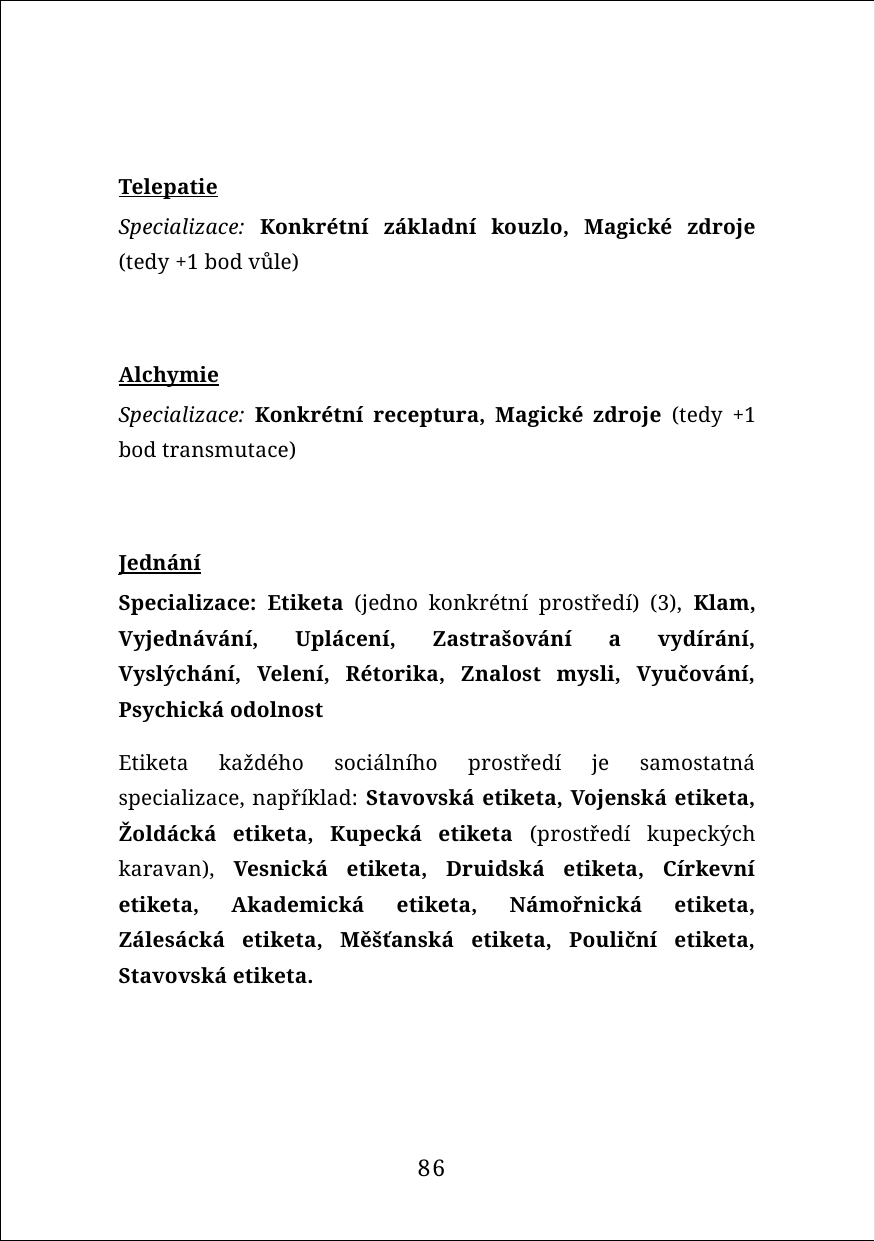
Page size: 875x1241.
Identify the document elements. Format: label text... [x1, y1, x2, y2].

subtitle Jednání [118, 548, 756, 576]
text Specializace: Konkrétní základní kouzlo, Magické zdroje (tedy +1 bod vůle) [118, 212, 756, 276]
subtitle Telepatie [118, 172, 756, 200]
text Etiketa každého sociálního prostředí je samostatná specializace, například: Stavovská etiketa, Vojenská etiketa, Žoldácká etiketa, Kupecká etiketa (prostředí kupeckých karavan), Vesnická etiketa, Druidská etiketa, Církevní etiketa, Akademická etiketa, Námořnická etiketa, Zálesácká etiketa, Měšťanská etiketa, Pouliční etiketa, Stavovská etiketa. [118, 748, 756, 989]
text Specializace: Konkrétní receptura, Magické zdroje (tedy +1 bod transmutace) [118, 400, 756, 464]
subtitle Alchymie [118, 360, 756, 388]
text Specializace: Etiketa (jedno konkrétní prostředí) (3), Klam, Vyjednávání, Uplácení, Zastrašování a vydírání, Vyslýchání, Velení, Rétorika, Znalost mysli, Vyučování, Psychická odolnost [118, 588, 756, 723]
